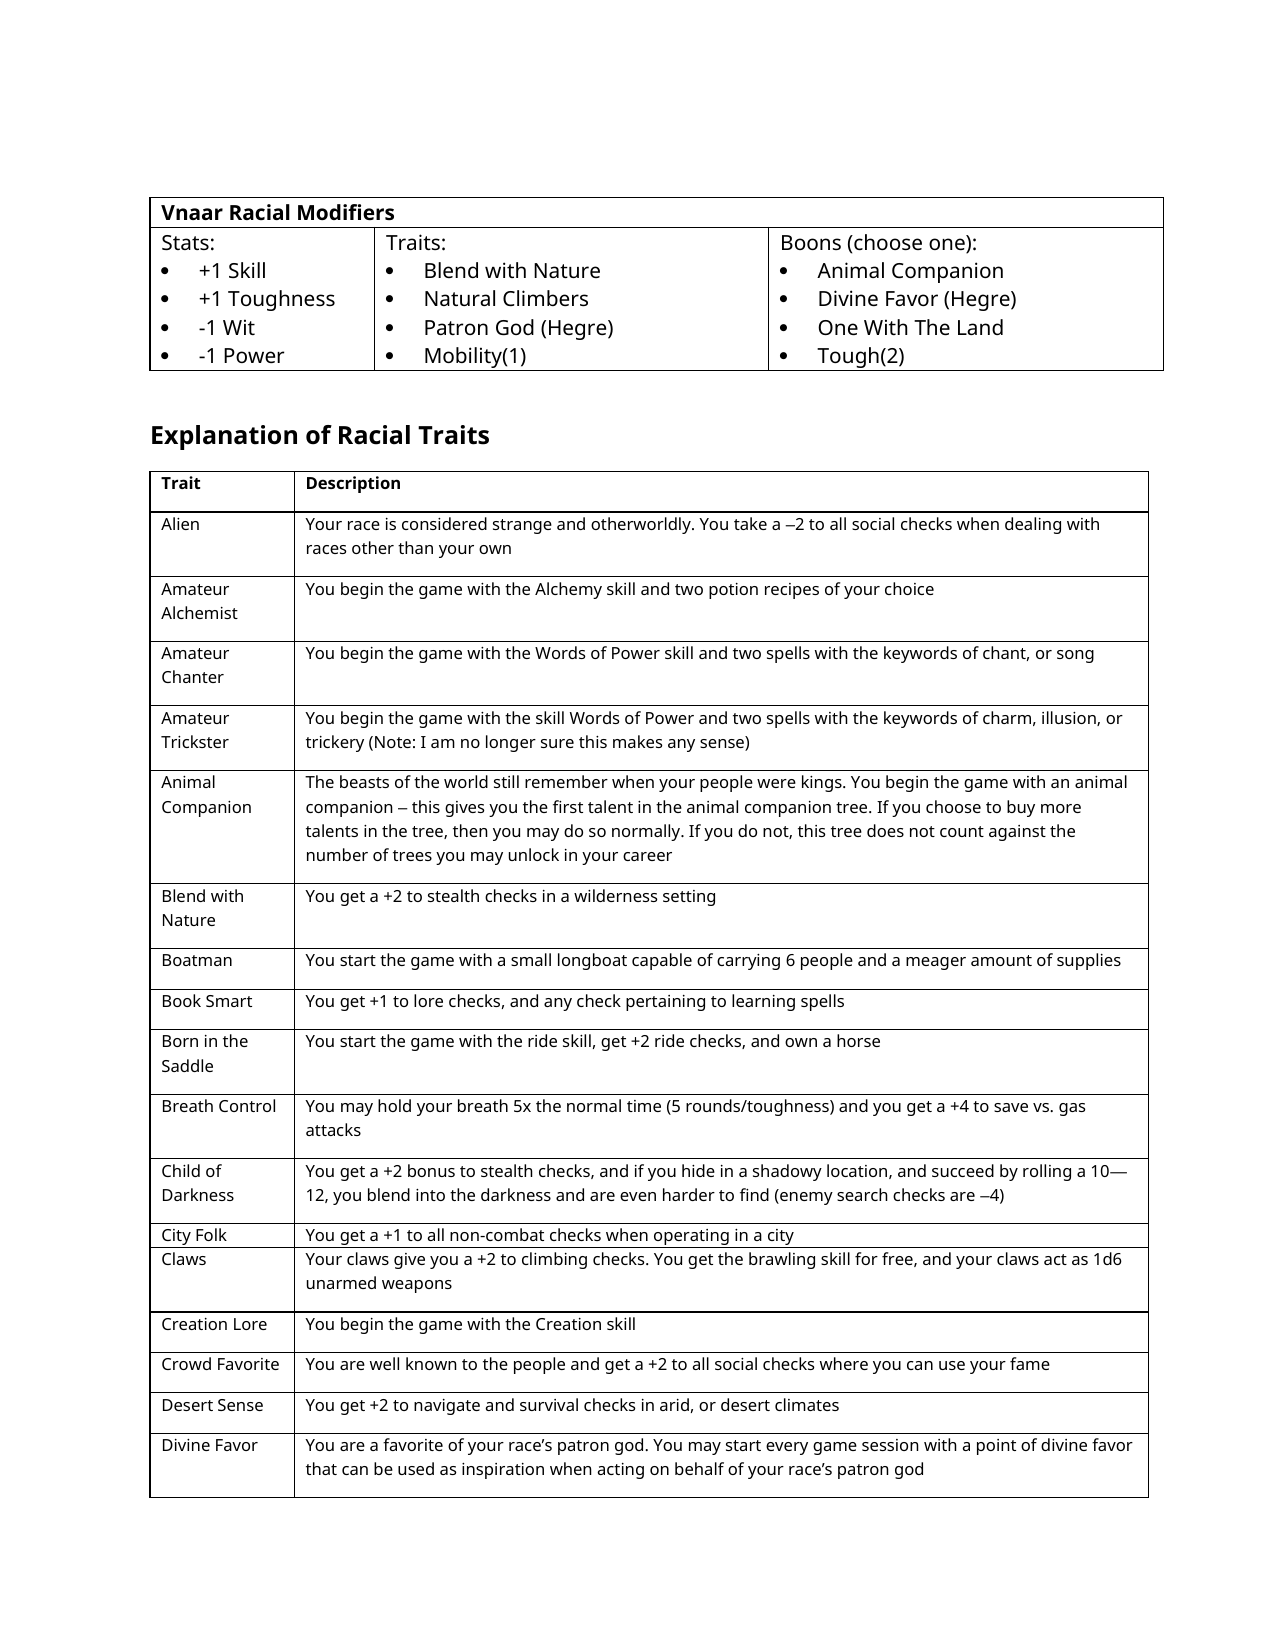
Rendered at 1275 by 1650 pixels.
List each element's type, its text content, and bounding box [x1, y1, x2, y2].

table_cell You begin the game with the Creation skill [295, 1313, 1148, 1352]
table_cell You start the game with the ride skill, get +2 ride checks, and own a horse [295, 1030, 1148, 1093]
table_cell Divine Favor [151, 1434, 294, 1497]
table_cell Boons (choose one): Animal Companion Divine Favor (Hegre) One With The Land Tough(2) [769, 228, 1163, 370]
table_cell Breath Control [151, 1095, 294, 1158]
table_cell You are well known to the people and get a +2 to all social checks where you can use your fame [295, 1353, 1148, 1392]
table_cell Boatman [151, 949, 294, 988]
table_cell Creation Lore [151, 1313, 294, 1352]
table_cell Claws [151, 1248, 294, 1311]
table_cell You begin the game with the Alchemy skill and two potion recipes of your choice [295, 577, 1148, 641]
table_cell You may hold your breath 5x the normal time (5 rounds/toughness) and you get a +4 to save vs. gas attacks [295, 1095, 1148, 1158]
table_cell You get a +2 to stealth checks in a wilderness setting [295, 884, 1148, 948]
table_header Description [295, 472, 1148, 511]
table_header Vnaar Racial Modifiers [151, 198, 1163, 227]
table_cell Amateur Trickster [151, 706, 294, 770]
table_cell Born in the Saddle [151, 1030, 294, 1093]
table_cell Animal Companion [151, 771, 294, 883]
table_cell You begin the game with the Words of Power skill and two spells with the keywords of chant, or song [295, 642, 1148, 705]
table_cell Crowd Favorite [151, 1353, 294, 1392]
table_cell Child of Darkness [151, 1159, 294, 1223]
table_cell You get +1 to lore checks, and any check pertaining to learning spells [295, 990, 1148, 1029]
table_header Trait [151, 472, 294, 511]
table_cell City Folk [151, 1224, 294, 1247]
table_cell Stats: +1 Skill +1 Toughness -1 Wit -1 Power [151, 228, 374, 370]
table_cell Book Smart [151, 990, 294, 1029]
table_cell Amateur Chanter [151, 642, 294, 705]
table_cell You get a +2 bonus to stealth checks, and if you hide in a shadowy location, and succeed by rolling a 10—12, you blend into the darkness and are even harder to find (enemy search checks are –4) [295, 1159, 1148, 1223]
table_cell You get a +1 to all non-combat checks when operating in a city [295, 1224, 1148, 1247]
table_cell You start the game with a small longboat capable of carrying 6 people and a meager amount of supplies [295, 949, 1148, 988]
text Explanation of Racial Traits [150, 418, 1125, 452]
table_cell The beasts of the world still remember when your people were kings. You begin the game with an animal companion – this gives you the first talent in the animal companion tree. If you choose to buy more talents in the tree, then you may do so normally. If you do not, this tree does not count against the number of trees you may unlock in your career [295, 771, 1148, 883]
table_cell Your claws give you a +2 to climbing checks. You get the brawling skill for free, and your claws act as 1d6 unarmed weapons [295, 1248, 1148, 1311]
table_cell Amateur Alchemist [151, 577, 294, 641]
table_cell Blend with Nature [151, 884, 294, 948]
table_cell Traits: Blend with Nature Natural Climbers Patron God (Hegre) Mobility(1) [375, 228, 768, 370]
table_cell Desert Sense [151, 1393, 294, 1433]
table_cell Your race is considered strange and otherworldly. You take a –2 to all social checks when dealing with races other than your own [295, 513, 1148, 576]
table_cell You get +2 to navigate and survival checks in arid, or desert climates [295, 1393, 1148, 1433]
table_cell Alien [151, 513, 294, 576]
table_cell You are a favorite of your race’s patron god. You may start every game session with a point of divine favor that can be used as inspiration when acting on behalf of your race’s patron god [295, 1434, 1148, 1497]
table_cell You begin the game with the skill Words of Power and two spells with the keywords of charm, illusion, or trickery (Note: I am no longer sure this makes any sense) [295, 706, 1148, 770]
